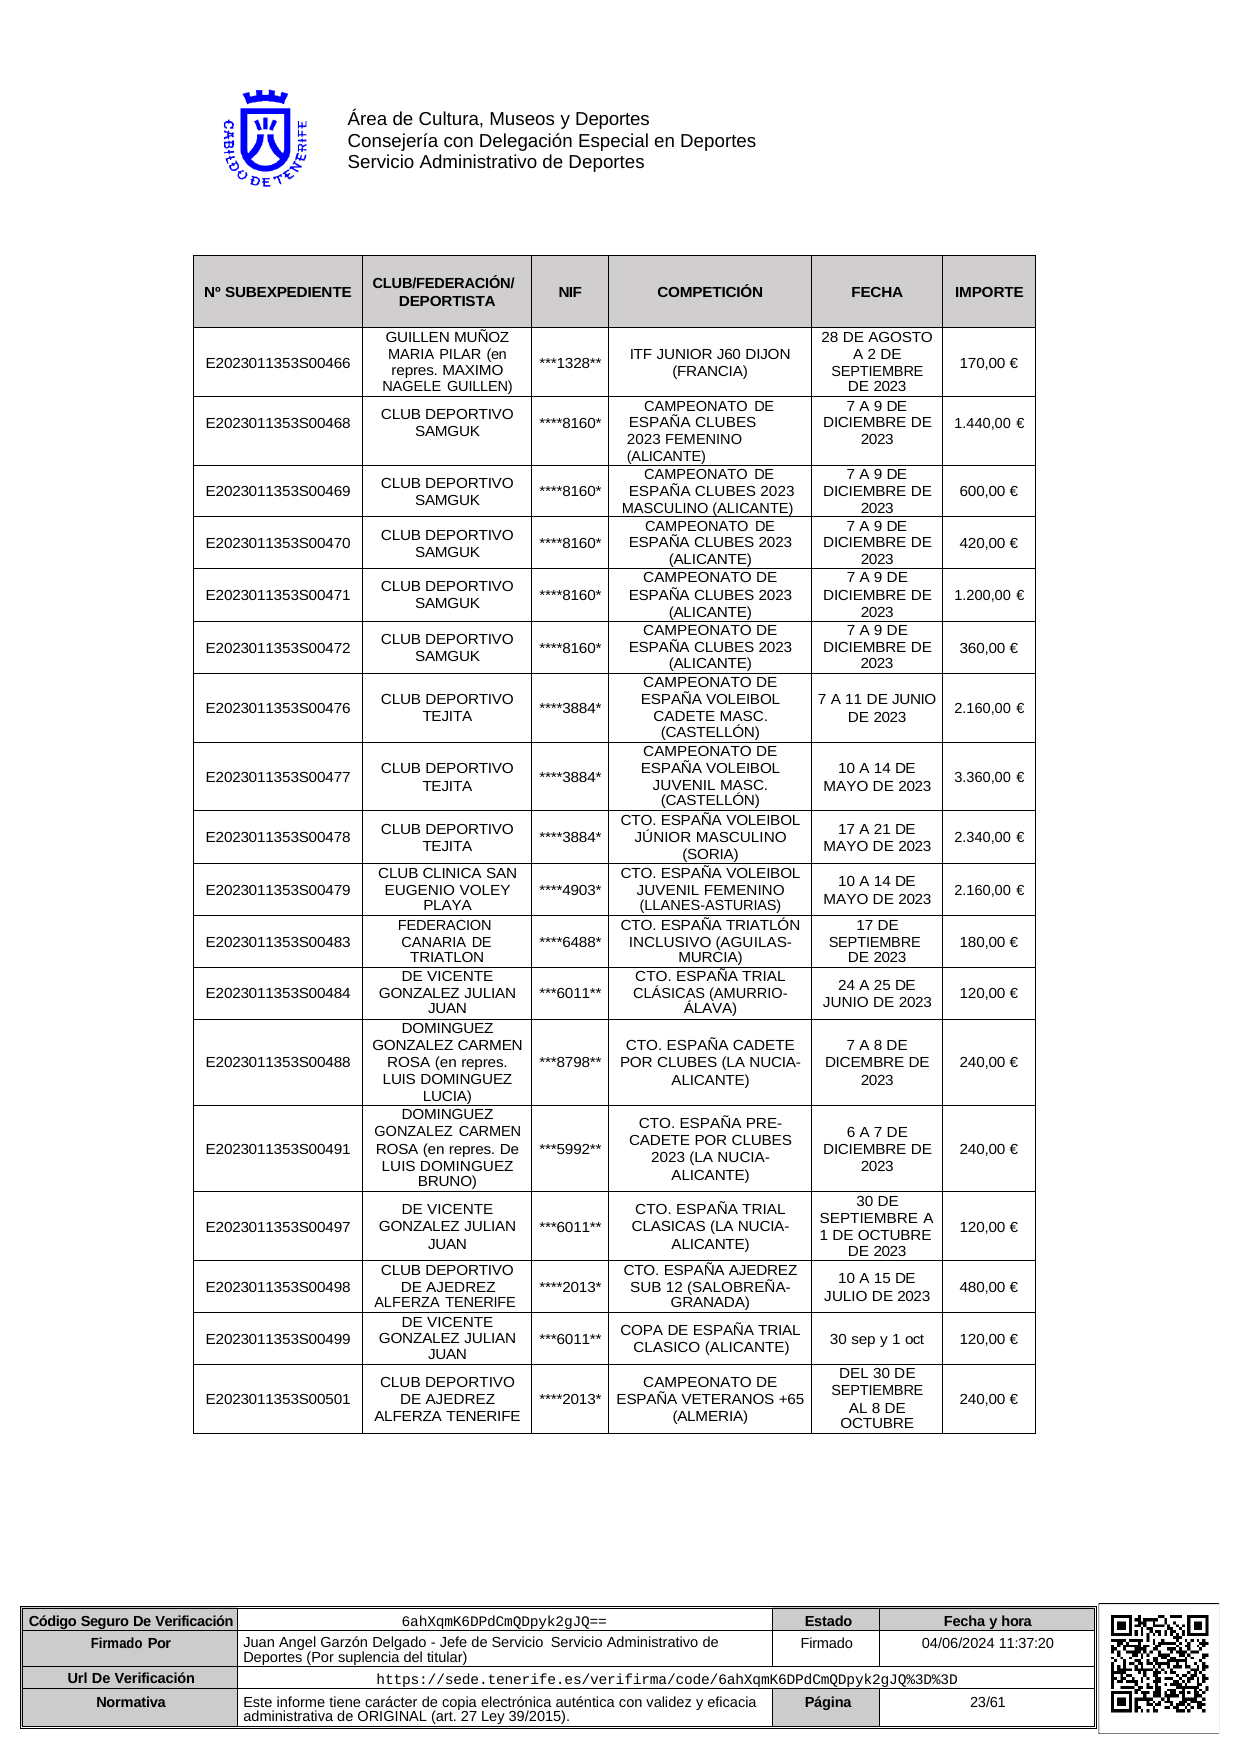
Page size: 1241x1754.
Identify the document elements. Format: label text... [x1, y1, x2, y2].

table_cell CAMPEONATO DE ESPAÑA CLUBES 2023 (ALICANTE) [609, 622, 811, 672]
table_cell CTO. ESPAÑA VOLEIBOL JUVENIL FEMENINO (LLANES-ASTURIAS) [609, 864, 811, 915]
table_cell CLUB CLINICA SAN EUGENIO VOLEY PLAYA [363, 864, 531, 915]
table_header NIF [532, 256, 608, 327]
table_cell ****8160* [532, 622, 608, 672]
table_cell CAMPEONATO DE ESPAÑA CLUBES 2023 (ALICANTE) [609, 517, 811, 568]
table_cell CTO. ESPAÑA VOLEIBOL JÚNIOR MASCULINO (SORIA) [609, 811, 811, 863]
table_cell ***8798** [532, 1020, 608, 1105]
table_cell ***6011** [532, 1192, 608, 1260]
table_cell CLUB DEPORTIVO SAMGUK [363, 517, 531, 568]
table_cell CAMPEONATO DE ESPAÑA VOLEIBOL JUVENIL MASC. (CASTELLÓN) [609, 743, 811, 810]
table_cell ***6011** [532, 968, 608, 1018]
picture [1098, 1603, 1220, 1734]
table_cell 30 sep y 1 oct [812, 1313, 942, 1364]
table_cell ****3884* [532, 743, 608, 810]
table_cell CAMPEONATO DE ESPAÑA CLUBES 2023 FEMENINO (ALICANTE) [609, 397, 811, 464]
table_cell 2.160,00 € [943, 864, 1035, 915]
table_cell 7 A 9 DE DICIEMBRE DE 2023 [812, 622, 942, 672]
table_cell 30 DE SEPTIEMBRE A 1 DE OCTUBRE DE 2023 [812, 1192, 942, 1260]
table_cell DE VICENTE GONZALEZ JULIAN JUAN [363, 1313, 531, 1364]
table_cell CAMPEONATO DE ESPAÑA CLUBES 2023 (ALICANTE) [609, 569, 811, 621]
table_cell E2023011353S00477 [194, 743, 362, 810]
table_cell ***1328** [532, 328, 608, 396]
table_cell 6 A 7 DE DICIEMBRE DE 2023 [812, 1106, 942, 1191]
table_cell ****3884* [532, 811, 608, 863]
table_cell E2023011353S00478 [194, 811, 362, 863]
table_cell E2023011353S00501 [194, 1365, 362, 1433]
table_cell 10 A 14 DE MAYO DE 2023 [812, 864, 942, 915]
table_cell CTO. ESPAÑA TRIATLÓN INCLUSIVO (AGUILAS- MURCIA) [609, 916, 811, 967]
table_cell E2023011353S00476 [194, 674, 362, 742]
table_cell E2023011353S00497 [194, 1192, 362, 1260]
table_cell 17 DE SEPTIEMBRE DE 2023 [812, 916, 942, 967]
table_cell 17 A 21 DE MAYO DE 2023 [812, 811, 942, 863]
table_cell 1.200,00 € [943, 569, 1035, 621]
table_cell FEDERACION CANARIA DE TRIATLON [363, 916, 531, 967]
table_cell E2023011353S00469 [194, 466, 362, 516]
table_cell CLUB DEPORTIVO SAMGUK [363, 622, 531, 672]
table_cell CLUB DEPORTIVO TEJITA [363, 674, 531, 742]
table_cell 240,00 € [943, 1020, 1035, 1105]
table_cell ****8160* [532, 569, 608, 621]
table_cell ****8160* [532, 466, 608, 516]
table_cell E2023011353S00472 [194, 622, 362, 672]
table_header FECHA [812, 256, 942, 327]
table_cell DEL 30 DE SEPTIEMBRE AL 8 DE OCTUBRE [812, 1365, 942, 1433]
table_cell CLUB DEPORTIVO SAMGUK [363, 569, 531, 621]
table_cell ITF JUNIOR J60 DIJON (FRANCIA) [609, 328, 811, 396]
picture [223, 89, 307, 187]
table_cell 480,00 € [943, 1261, 1035, 1312]
table_cell CTO. ESPAÑA CADETE POR CLUBES (LA NUCIA- ALICANTE) [609, 1020, 811, 1105]
table_cell 170,00 € [943, 328, 1035, 396]
table_cell CLUB DEPORTIVO TEJITA [363, 743, 531, 810]
table_cell 180,00 € [943, 916, 1035, 967]
table_cell CTO. ESPAÑA PRE- CADETE POR CLUBES 2023 (LA NUCIA- ALICANTE) [609, 1106, 811, 1191]
table_cell 600,00 € [943, 466, 1035, 516]
table_cell 120,00 € [943, 1192, 1035, 1260]
table_cell COPA DE ESPAÑA TRIAL CLASICO (ALICANTE) [609, 1313, 811, 1364]
table_cell DE VICENTE GONZALEZ JULIAN JUAN [363, 968, 531, 1018]
table_cell CTO. ESPAÑA AJEDREZ SUB 12 (SALOBREÑA- GRANADA) [609, 1261, 811, 1312]
table_cell DOMINGUEZ GONZALEZ CARMEN ROSA (en repres. De LUIS DOMINGUEZ BRUNO) [363, 1106, 531, 1191]
table_cell CLUB DEPORTIVO SAMGUK [363, 397, 531, 464]
table_cell CLUB DEPORTIVO TEJITA [363, 811, 531, 863]
table_cell 7 A 9 DE DICIEMBRE DE 2023 [812, 569, 942, 621]
table_cell DE VICENTE GONZALEZ JULIAN JUAN [363, 1192, 531, 1260]
table_cell ****2013* [532, 1365, 608, 1433]
table_cell 240,00 € [943, 1106, 1035, 1191]
table_cell ***5992** [532, 1106, 608, 1191]
table_cell E2023011353S00479 [194, 864, 362, 915]
table_cell CAMPEONATO DE ESPAÑA CLUBES 2023 MASCULINO (ALICANTE) [609, 466, 811, 516]
table_cell 360,00 € [943, 622, 1035, 672]
table_cell CTO. ESPAÑA TRIAL CLÁSICAS (AMURRIO- ÁLAVA) [609, 968, 811, 1018]
table_cell ***6011** [532, 1313, 608, 1364]
table_cell ****8160* [532, 517, 608, 568]
table_cell 120,00 € [943, 968, 1035, 1018]
table_cell 3.360,00 € [943, 743, 1035, 810]
table_cell E2023011353S00471 [194, 569, 362, 621]
table_cell 7 A 9 DE DICIEMBRE DE 2023 [812, 397, 942, 464]
table_cell E2023011353S00498 [194, 1261, 362, 1312]
table_cell DOMINGUEZ GONZALEZ CARMEN ROSA (en repres. LUIS DOMINGUEZ LUCIA) [363, 1020, 531, 1105]
table_cell 120,00 € [943, 1313, 1035, 1364]
table_cell ****3884* [532, 674, 608, 742]
table_cell CLUB DEPORTIVO DE AJEDREZ ALFERZA TENERIFE [363, 1365, 531, 1433]
table_cell E2023011353S00484 [194, 968, 362, 1018]
table_cell 2.160,00 € [943, 674, 1035, 742]
table_cell 10 A 14 DE MAYO DE 2023 [812, 743, 942, 810]
table_cell 7 A 9 DE DICIEMBRE DE 2023 [812, 466, 942, 516]
table_cell ****2013* [532, 1261, 608, 1312]
table_cell E2023011353S00470 [194, 517, 362, 568]
table_cell 7 A 8 DE DICEMBRE DE 2023 [812, 1020, 942, 1105]
table_header COMPETICIÓN [609, 256, 811, 327]
table_cell CAMPEONATO DE ESPAÑA VOLEIBOL CADETE MASC. (CASTELLÓN) [609, 674, 811, 742]
table_cell CLUB DEPORTIVO DE AJEDREZ ALFERZA TENERIFE [363, 1261, 531, 1312]
table_cell 10 A 15 DE JULIO DE 2023 [812, 1261, 942, 1312]
table_cell CAMPEONATO DE ESPAÑA VETERANOS +65 (ALMERIA) [609, 1365, 811, 1433]
table_header CLUB/FEDERACIÓN/ DEPORTISTA [363, 256, 531, 327]
table_cell 420,00 € [943, 517, 1035, 568]
table_header IMPORTE [943, 256, 1035, 327]
table_cell 7 A 11 DE JUNIO DE 2023 [812, 674, 942, 742]
table_cell 28 DE AGOSTO A 2 DE SEPTIEMBRE DE 2023 [812, 328, 942, 396]
table_cell ****6488* [532, 916, 608, 967]
table_cell 2.340,00 € [943, 811, 1035, 863]
table_cell 240,00 € [943, 1365, 1035, 1433]
table_cell E2023011353S00491 [194, 1106, 362, 1191]
table_cell GUILLEN MUÑOZ MARIA PILAR (en repres. MAXIMO NAGELE GUILLEN) [363, 328, 531, 396]
table_cell CLUB DEPORTIVO SAMGUK [363, 466, 531, 516]
table_cell E2023011353S00499 [194, 1313, 362, 1364]
table_cell ****4903* [532, 864, 608, 915]
table_cell ****8160* [532, 397, 608, 464]
table_cell 1.440,00 € [943, 397, 1035, 464]
table_cell E2023011353S00466 [194, 328, 362, 396]
table_cell 24 A 25 DE JUNIO DE 2023 [812, 968, 942, 1018]
table_cell CTO. ESPAÑA TRIAL CLASICAS (LA NUCIA- ALICANTE) [609, 1192, 811, 1260]
table_cell 7 A 9 DE DICIEMBRE DE 2023 [812, 517, 942, 568]
table_header Nº SUBEXPEDIENTE [194, 256, 362, 327]
table_cell E2023011353S00483 [194, 916, 362, 967]
table_cell E2023011353S00468 [194, 397, 362, 464]
table_cell E2023011353S00488 [194, 1020, 362, 1105]
